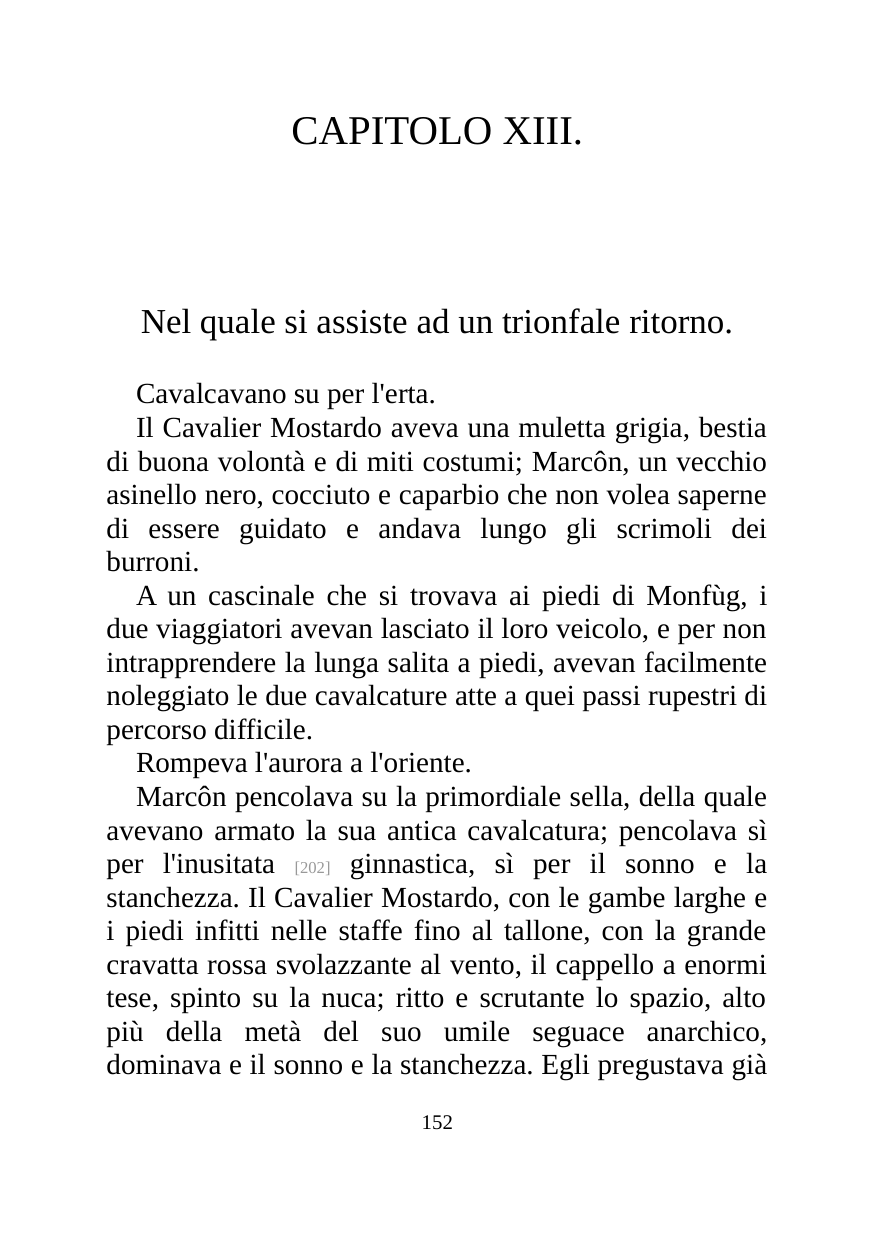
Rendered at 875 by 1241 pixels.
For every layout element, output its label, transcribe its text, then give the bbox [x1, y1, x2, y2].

text Cavalcavano su per l'erta. [106, 377, 768, 410]
subtitle CAPITOLO XIII. [106, 106, 768, 153]
text A un cascinale che si trovava ai piedi di Monfùg, i due viaggiatori avevan lasciato il loro veicolo, e per non intrapprendere la lunga salita a piedi, avevan facilmente noleggiato le due cavalcature atte a quei passi rupestri di percorso difficile. [106, 578, 768, 746]
text Rompeva l'aurora a l'oriente. [106, 746, 768, 779]
text Il Cavalier Mostardo aveva una muletta grigia, bestia di buona volontà e di miti costumi; Marcôn, un vecchio asinello nero, cocciuto e caparbio che non volea saperne di essere guidato e andava lungo gli scrimoli dei burroni. [106, 410, 768, 578]
subtitle Nel quale si assiste ad un trionfale ritorno. [106, 301, 768, 341]
text Marcôn pencolava su la primordiale sella, della quale avevano armato la sua antica cavalcatura; pencolava sì per l'inusitata [202] ginnastica, sì per il sonno e la stanchezza. Il Cavalier Mostardo, con le gambe larghe e i piedi infitti nelle staffe fino al tallone, con la grande cravatta rossa svolazzante al vento, il cappello a enormi tese, spinto su la nuca; ritto e scrutante lo spazio, alto più della metà del suo umile seguace anarchico, dominava e il sonno e la stanchezza. Egli pregustava già [106, 779, 768, 1081]
